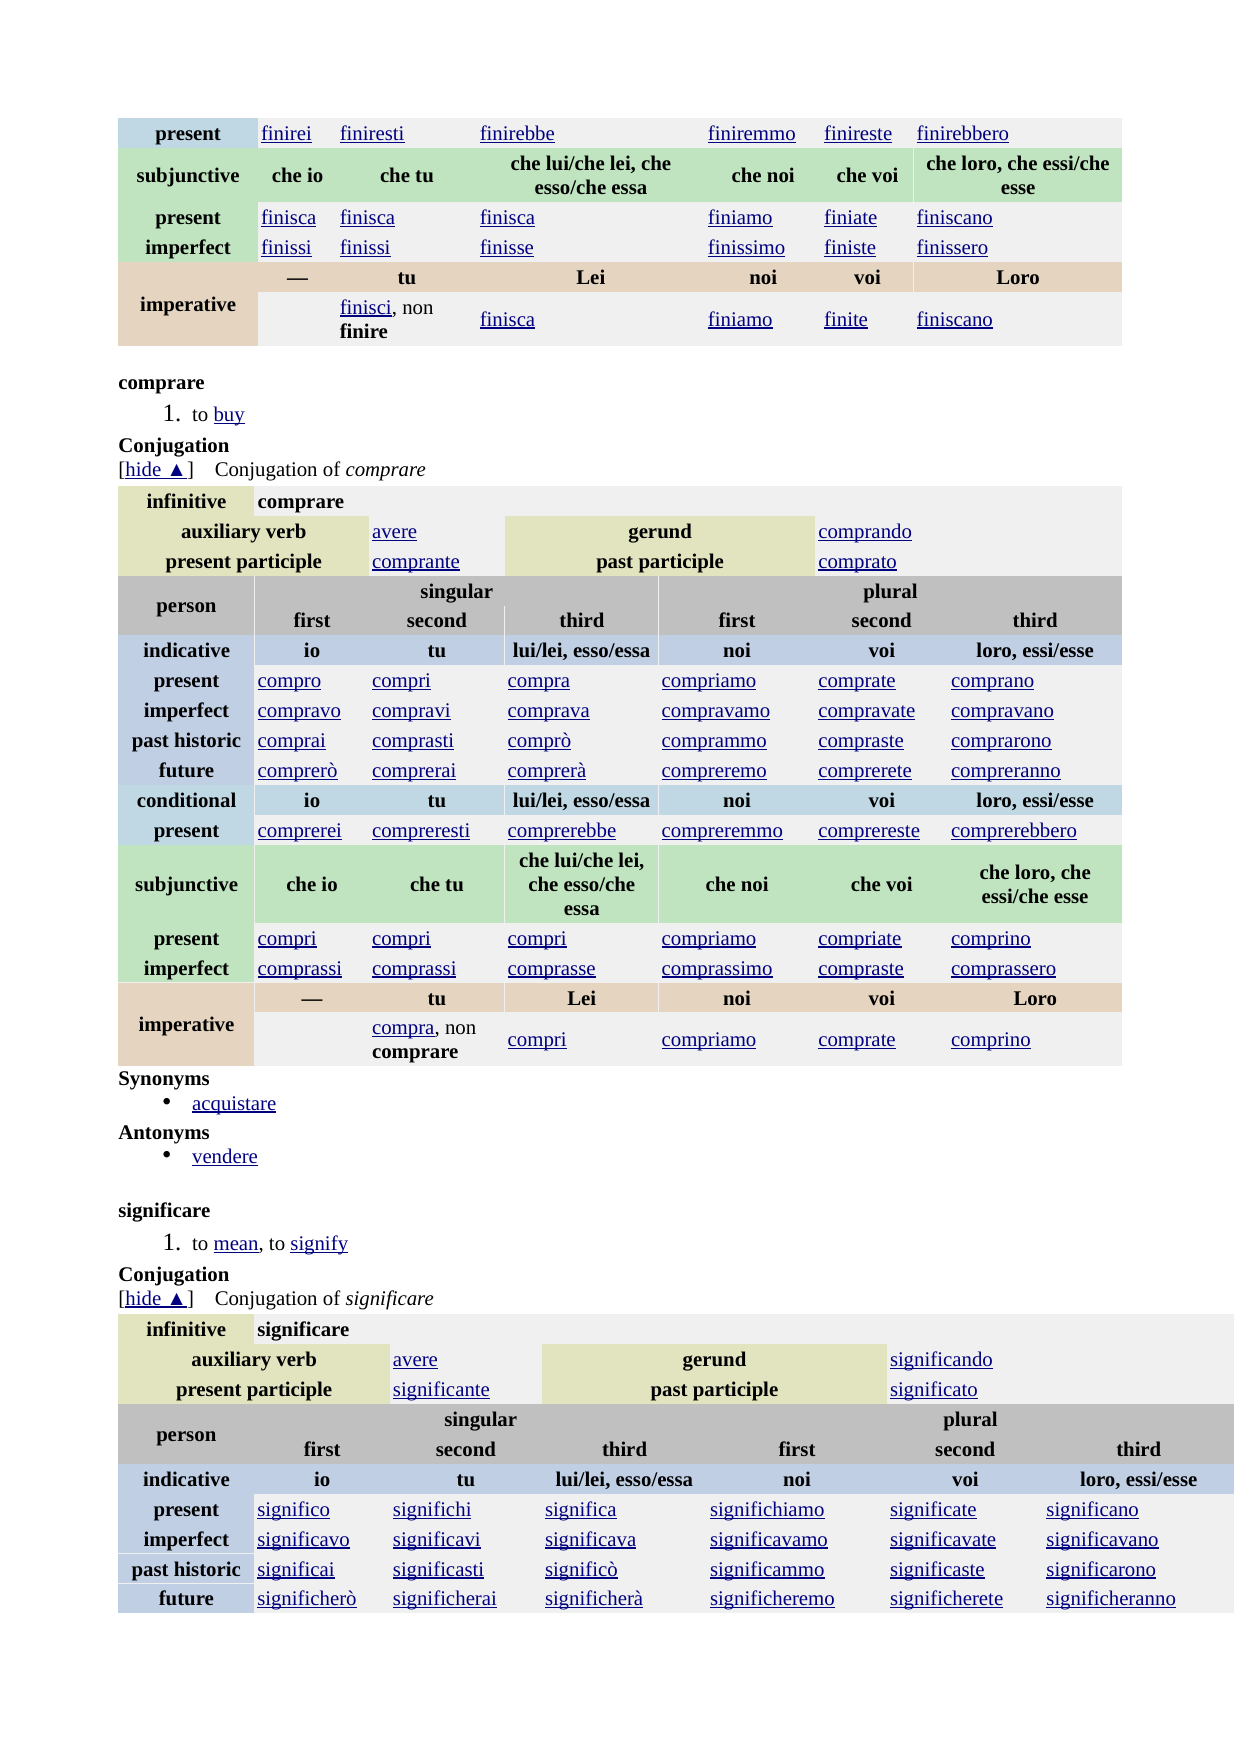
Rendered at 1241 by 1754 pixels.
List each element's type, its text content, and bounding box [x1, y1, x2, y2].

table_cell comprate [815, 665, 948, 695]
table_cell loro, essi/esse [1043, 1464, 1234, 1494]
table_cell singular [254, 1404, 707, 1434]
table_cell che io [255, 845, 369, 923]
table_cell voi [887, 1464, 1043, 1494]
table_cell significhiamo [707, 1494, 887, 1524]
table_cell significo [254, 1494, 390, 1524]
table_cell conditional [118, 785, 254, 815]
table_cell comprando [815, 516, 1122, 546]
table_cell significhi [390, 1494, 542, 1524]
table_cell auxiliary verb [118, 1344, 390, 1374]
table_cell comprerete [815, 755, 948, 785]
table_cell compriamo [659, 1013, 815, 1066]
table_cell comprai [255, 725, 369, 755]
table_cell imperfect [118, 953, 254, 982]
table_cell comprerei [255, 815, 369, 845]
table_cell finissimo [705, 232, 821, 262]
table_cell present [118, 665, 254, 695]
table_cell noi [659, 785, 815, 815]
table_cell che tu [337, 148, 477, 202]
table_cell second [815, 606, 948, 635]
subtitle Conjugation [118, 433, 1122, 457]
table_cell significando [887, 1344, 1234, 1374]
table_cell finisca [477, 202, 705, 232]
table_header infinitive [118, 1314, 254, 1344]
table_cell finiamo [705, 292, 821, 346]
table_cell finisse [477, 232, 705, 262]
table_cell significa [542, 1494, 707, 1524]
table_cell significheremo [707, 1584, 887, 1613]
subtitle Conjugation [118, 1261, 1122, 1286]
table_cell comprò [505, 725, 658, 755]
table_cell Lei [477, 262, 705, 292]
table_cell significherete [887, 1584, 1043, 1613]
table_cell finiamo [705, 202, 821, 232]
table_cell compreranno [948, 755, 1122, 785]
table_cell finireste [821, 118, 913, 148]
table_cell comprerà [505, 755, 658, 785]
table_cell person [118, 1404, 254, 1464]
table_cell finisca [258, 202, 337, 232]
table_cell imperative [118, 983, 254, 1066]
table_cell comprassimo [659, 953, 815, 982]
table_cell compriate [815, 923, 948, 953]
table_cell comprasti [369, 725, 504, 755]
table_cell significò [542, 1554, 707, 1583]
table_cell significavano [1043, 1524, 1234, 1553]
table_cell person [118, 576, 254, 635]
table_cell compravamo [659, 695, 815, 725]
table_cell finiate [821, 202, 913, 232]
table_cell che noi [659, 845, 815, 923]
table_cell [255, 1013, 369, 1066]
table_cell significante [390, 1374, 542, 1404]
table_cell comprasse [505, 953, 658, 982]
table_cell first [707, 1434, 887, 1464]
table_header infinitive [118, 486, 254, 516]
table_cell compra, non comprare [369, 1013, 504, 1066]
table_cell tu [369, 785, 504, 815]
table_cell compraste [815, 725, 948, 755]
table_cell finissi [258, 232, 337, 262]
table_cell voi [821, 262, 913, 292]
text [hide ▲] Conjugation of comprare [118, 457, 1122, 481]
table_cell third [948, 606, 1122, 635]
table_cell future [118, 1584, 254, 1613]
table_cell imperfect [118, 232, 258, 262]
table_cell compreresti [369, 815, 504, 845]
table_cell significherà [542, 1584, 707, 1613]
table_cell first [254, 1434, 390, 1464]
table_cell imperfect [118, 1524, 254, 1553]
table_cell comprato [815, 546, 1122, 576]
table_cell imperfect [118, 695, 254, 725]
table_cell finirebbe [477, 118, 705, 148]
list vendere [162, 1144, 1122, 1169]
table_cell compri [505, 923, 658, 953]
table_header [505, 486, 815, 516]
table_cell che voi [821, 148, 913, 202]
table_cell compro [255, 665, 369, 695]
table_cell che voi [815, 845, 948, 923]
table_cell tu [369, 635, 504, 665]
list to buy [162, 398, 1122, 427]
table_header comprare [255, 486, 369, 516]
table_cell avere [369, 516, 504, 546]
table_cell lui/lei, esso/essa [542, 1464, 707, 1494]
subtitle Synonyms [118, 1066, 1122, 1090]
table_cell past historic [118, 725, 254, 755]
table_cell finisca [337, 202, 477, 232]
table_cell loro, essi/esse [948, 785, 1122, 815]
table_cell compri [369, 665, 504, 695]
table_cell che lui/che lei, che esso/che essa [477, 148, 705, 202]
table_cell comprate [815, 1013, 948, 1066]
table_cell present [118, 202, 258, 232]
table_cell comprino [948, 1013, 1122, 1066]
table_cell third [505, 606, 658, 635]
table_cell noi [659, 635, 815, 665]
table_cell comprerai [369, 755, 504, 785]
table_cell Lei [505, 983, 658, 1012]
table_cell compravo [255, 695, 369, 725]
table_cell finite [821, 292, 913, 346]
table_cell significavate [887, 1524, 1043, 1553]
table_cell indicative [118, 635, 254, 665]
table_cell Loro [914, 262, 1122, 292]
table_cell significava [542, 1524, 707, 1553]
table_cell compreremo [659, 755, 815, 785]
table_cell present [118, 118, 258, 148]
table_cell second [390, 1434, 542, 1464]
table_cell io [254, 1464, 390, 1494]
table_header [369, 486, 504, 516]
table_cell finiresti [337, 118, 477, 148]
table_cell compravano [948, 695, 1122, 725]
table_cell plural [659, 576, 1122, 606]
table_cell imperative [118, 262, 258, 346]
table_cell significavamo [707, 1524, 887, 1553]
table_cell significaste [887, 1554, 1043, 1583]
text significare [118, 1198, 1122, 1222]
table_cell noi [707, 1464, 887, 1494]
table_cell third [542, 1434, 707, 1464]
table_cell comprerebbe [505, 815, 658, 845]
table_cell past participle [505, 546, 815, 576]
table_cell indicative [118, 1464, 254, 1494]
table_cell significate [887, 1494, 1043, 1524]
table_cell present participle [118, 546, 369, 576]
table_header [815, 486, 1122, 516]
table_cell significato [887, 1374, 1234, 1404]
table_cell voi [815, 635, 948, 665]
table_cell comprino [948, 923, 1122, 953]
table_cell tu [390, 1464, 542, 1494]
table_cell finisci, non finire [337, 292, 477, 346]
table_cell first [659, 606, 815, 635]
table_cell comprante [369, 546, 504, 576]
table_cell singular [255, 576, 658, 606]
table_cell io [255, 635, 369, 665]
table_cell significherò [254, 1584, 390, 1613]
table_cell comprarono [948, 725, 1122, 755]
table_cell compri [369, 923, 504, 953]
table_cell finissero [914, 232, 1122, 262]
table_cell significasti [390, 1554, 542, 1583]
table_cell first [255, 606, 369, 635]
table_cell che io [258, 148, 337, 202]
table_cell subjunctive [118, 148, 258, 202]
table_cell future [118, 755, 254, 785]
table_header [542, 1314, 887, 1344]
table_cell che loro, che essi/che esse [948, 845, 1122, 923]
table_cell compravi [369, 695, 504, 725]
table_cell compravate [815, 695, 948, 725]
table_cell comprammo [659, 725, 815, 755]
list acquistare [162, 1090, 1122, 1115]
table_header [390, 1314, 542, 1344]
table_cell [258, 292, 337, 346]
table_cell second [887, 1434, 1043, 1464]
table_cell compra [505, 665, 658, 695]
table_cell significavi [390, 1524, 542, 1553]
table_cell significavo [254, 1524, 390, 1553]
table_cell comprassero [948, 953, 1122, 982]
table_cell present [118, 815, 254, 845]
table_cell compri [505, 1013, 658, 1066]
table_cell comprereste [815, 815, 948, 845]
table_cell past historic [118, 1554, 254, 1583]
table_cell compri [255, 923, 369, 953]
table_cell lui/lei, esso/essa [505, 635, 658, 665]
table_cell compriamo [659, 923, 815, 953]
table_cell compraste [815, 953, 948, 982]
table_cell lui/lei, esso/essa [505, 785, 658, 815]
text comprare [118, 370, 1122, 394]
table_cell Loro [948, 983, 1122, 1012]
table_cell che tu [369, 845, 504, 923]
table_cell significai [254, 1554, 390, 1583]
table_cell che loro, che essi/che esse [914, 148, 1122, 202]
table_cell voi [815, 983, 948, 1012]
table_cell present participle [118, 1374, 390, 1404]
subtitle Antonyms [118, 1120, 1122, 1144]
table_cell significammo [707, 1554, 887, 1583]
table_cell finiscano [914, 292, 1122, 346]
table_cell second [369, 606, 504, 635]
table_cell comprano [948, 665, 1122, 695]
table_cell comprassi [369, 953, 504, 982]
table_cell present [118, 1494, 254, 1524]
table_cell io [255, 785, 369, 815]
table_cell finiste [821, 232, 913, 262]
table_cell finiscano [914, 202, 1122, 232]
table_cell loro, essi/esse [948, 635, 1122, 665]
table_cell auxiliary verb [118, 516, 369, 546]
table_cell plural [707, 1404, 1234, 1434]
table_cell finisca [477, 292, 705, 346]
table_cell comprassi [255, 953, 369, 982]
table_cell compriamo [659, 665, 815, 695]
table_cell significheranno [1043, 1584, 1234, 1613]
table_cell third [1043, 1434, 1234, 1464]
table_cell finissi [337, 232, 477, 262]
table_cell noi [705, 262, 821, 292]
table_cell gerund [542, 1344, 887, 1374]
table_cell tu [369, 983, 504, 1012]
table_cell finirei [258, 118, 337, 148]
table_cell tu [337, 262, 477, 292]
table_cell che noi [705, 148, 821, 202]
table_cell compreremmo [659, 815, 815, 845]
table_cell che lui/che lei, che esso/che essa [505, 845, 658, 923]
table_cell past participle [542, 1374, 887, 1404]
table_cell finiremmo [705, 118, 821, 148]
table_cell significarono [1043, 1554, 1234, 1583]
table_cell avere [390, 1344, 542, 1374]
table_cell noi [659, 983, 815, 1012]
table_cell — [258, 262, 337, 292]
table_cell comprava [505, 695, 658, 725]
table_cell gerund [505, 516, 815, 546]
table_cell finirebbero [914, 118, 1122, 148]
table_header [887, 1314, 1234, 1344]
list to mean, to signify [162, 1227, 1122, 1256]
table_cell voi [815, 785, 948, 815]
table_header significare [254, 1314, 390, 1344]
table_cell comprerò [255, 755, 369, 785]
text [hide ▲] Conjugation of significare [118, 1286, 1122, 1309]
table_cell comprerebbero [948, 815, 1122, 845]
table_cell subjunctive [118, 845, 254, 923]
table_cell significherai [390, 1584, 542, 1613]
table_cell — [255, 983, 369, 1012]
table_cell present [118, 923, 254, 953]
table_cell significano [1043, 1494, 1234, 1524]
